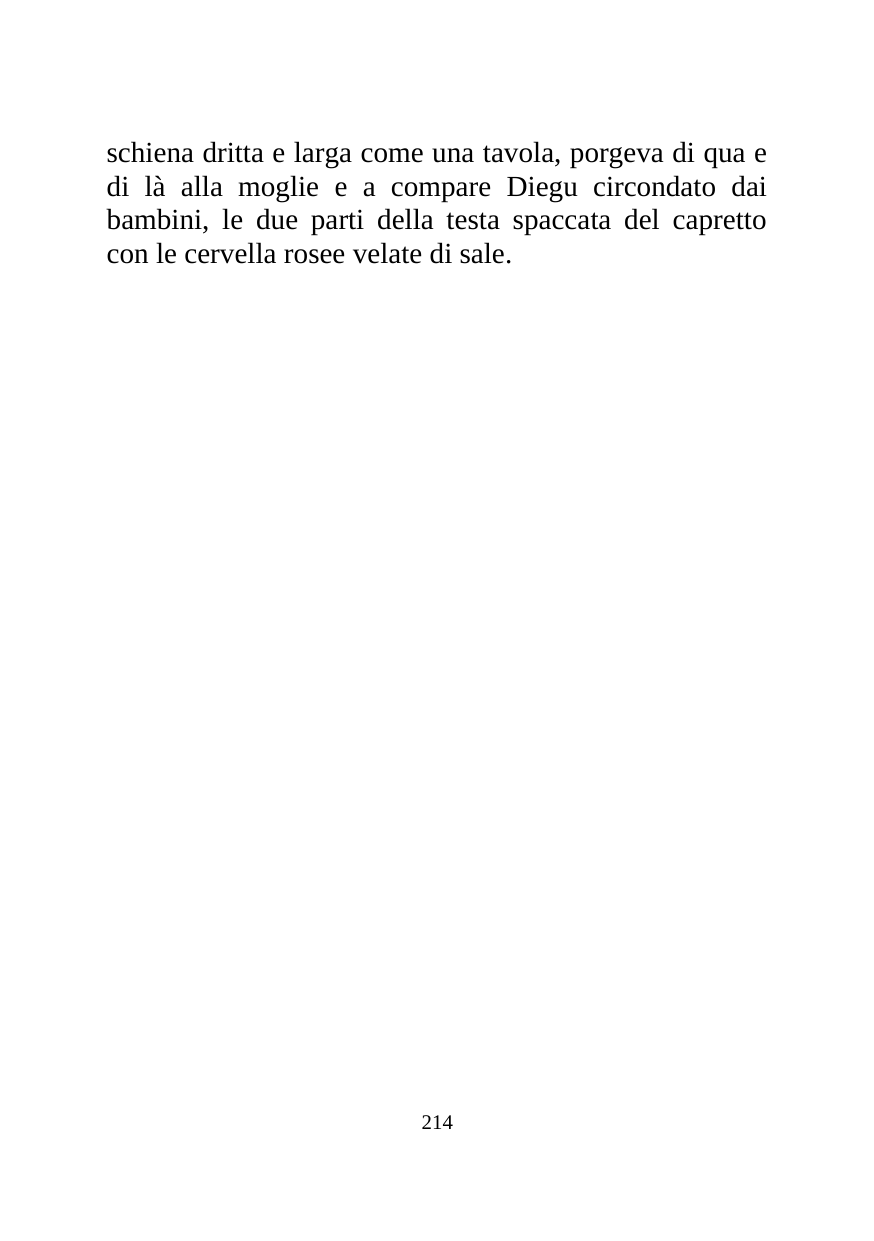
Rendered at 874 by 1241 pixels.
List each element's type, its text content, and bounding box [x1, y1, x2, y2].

text schiena dritta e larga come una tavola, porgeva di qua e di là alla moglie e a compare Diegu circondato dai bambini, le due parti della testa spaccata del capretto con le cervella rosee velate di sale. [106, 135, 768, 269]
